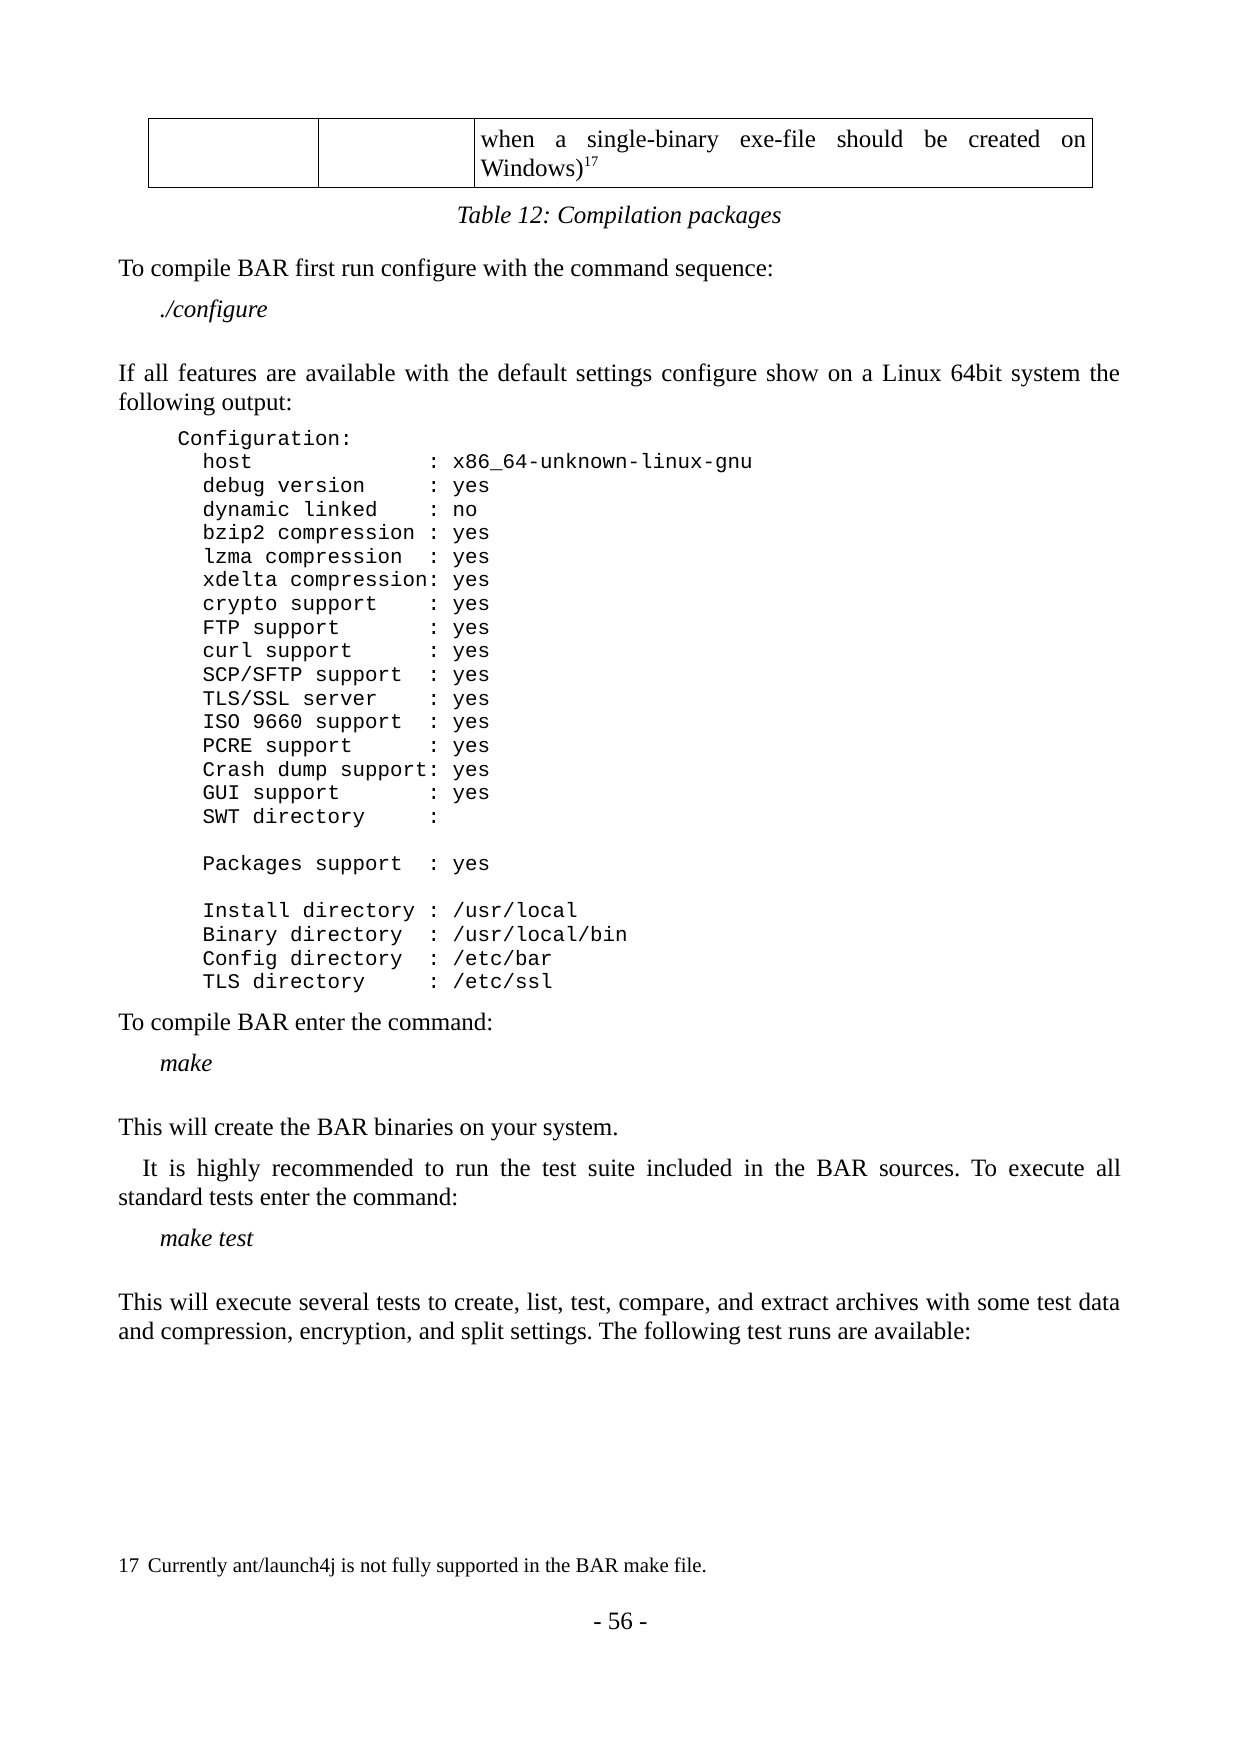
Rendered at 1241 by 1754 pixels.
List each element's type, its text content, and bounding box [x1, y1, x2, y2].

text PCRE support : yes [177, 735, 1122, 759]
text It is highly recommended to run the test suite included in the BAR sources. To execute all standard tests enter the command: [118, 1153, 1122, 1210]
table_cell when a single-binary exe-file should be created on Windows) [475, 119, 1092, 187]
text ./configure [159, 294, 1122, 322]
text To compile BAR enter the command: [118, 1007, 1122, 1036]
text To compile BAR first run configure with the command sequence: [118, 253, 1122, 282]
text host : x86_64-unknown-linux-gnu [177, 451, 1122, 475]
table_cell [149, 119, 318, 187]
text This will execute several tests to create, list, test, compare, and extract archives with some test data and compression, encryption, and split settings. The following test runs are available: [118, 1287, 1122, 1345]
text Configuration: [177, 428, 1122, 451]
text TLS/SSL server : yes [177, 688, 1122, 711]
text FTP support : yes [177, 617, 1122, 640]
text Crash dump support: yes [177, 759, 1122, 782]
text Packages support : yes [177, 853, 1122, 877]
text bzip2 compression : yes [177, 522, 1122, 546]
text ISO 9660 support : yes [177, 711, 1122, 735]
text Table 12: Compilation packages [118, 200, 1122, 228]
text If all features are available with the default settings configure show on a Linux 64bit system the following output: [118, 358, 1122, 416]
text lzma compression : yes [177, 546, 1122, 569]
text SWT directory : [177, 806, 1122, 829]
text This will create the BAR binaries on your system. [118, 1112, 1122, 1141]
text GUI support : yes [177, 782, 1122, 806]
text crypto support : yes [177, 593, 1122, 617]
text debug version : yes [177, 475, 1122, 498]
table_cell [319, 119, 474, 187]
text Install directory : /usr/local [177, 901, 1122, 924]
text Config directory : /etc/bar [177, 948, 1122, 971]
text Binary directory : /usr/local/bin [177, 924, 1122, 948]
text SCP/SFTP support : yes [177, 664, 1122, 688]
text TLS directory : /etc/ssl [177, 971, 1122, 995]
text xdelta compression: yes [177, 569, 1122, 593]
text make [159, 1048, 1122, 1077]
text curl support : yes [177, 640, 1122, 664]
text make test [159, 1223, 1122, 1252]
text dynamic linked : no [177, 498, 1122, 522]
